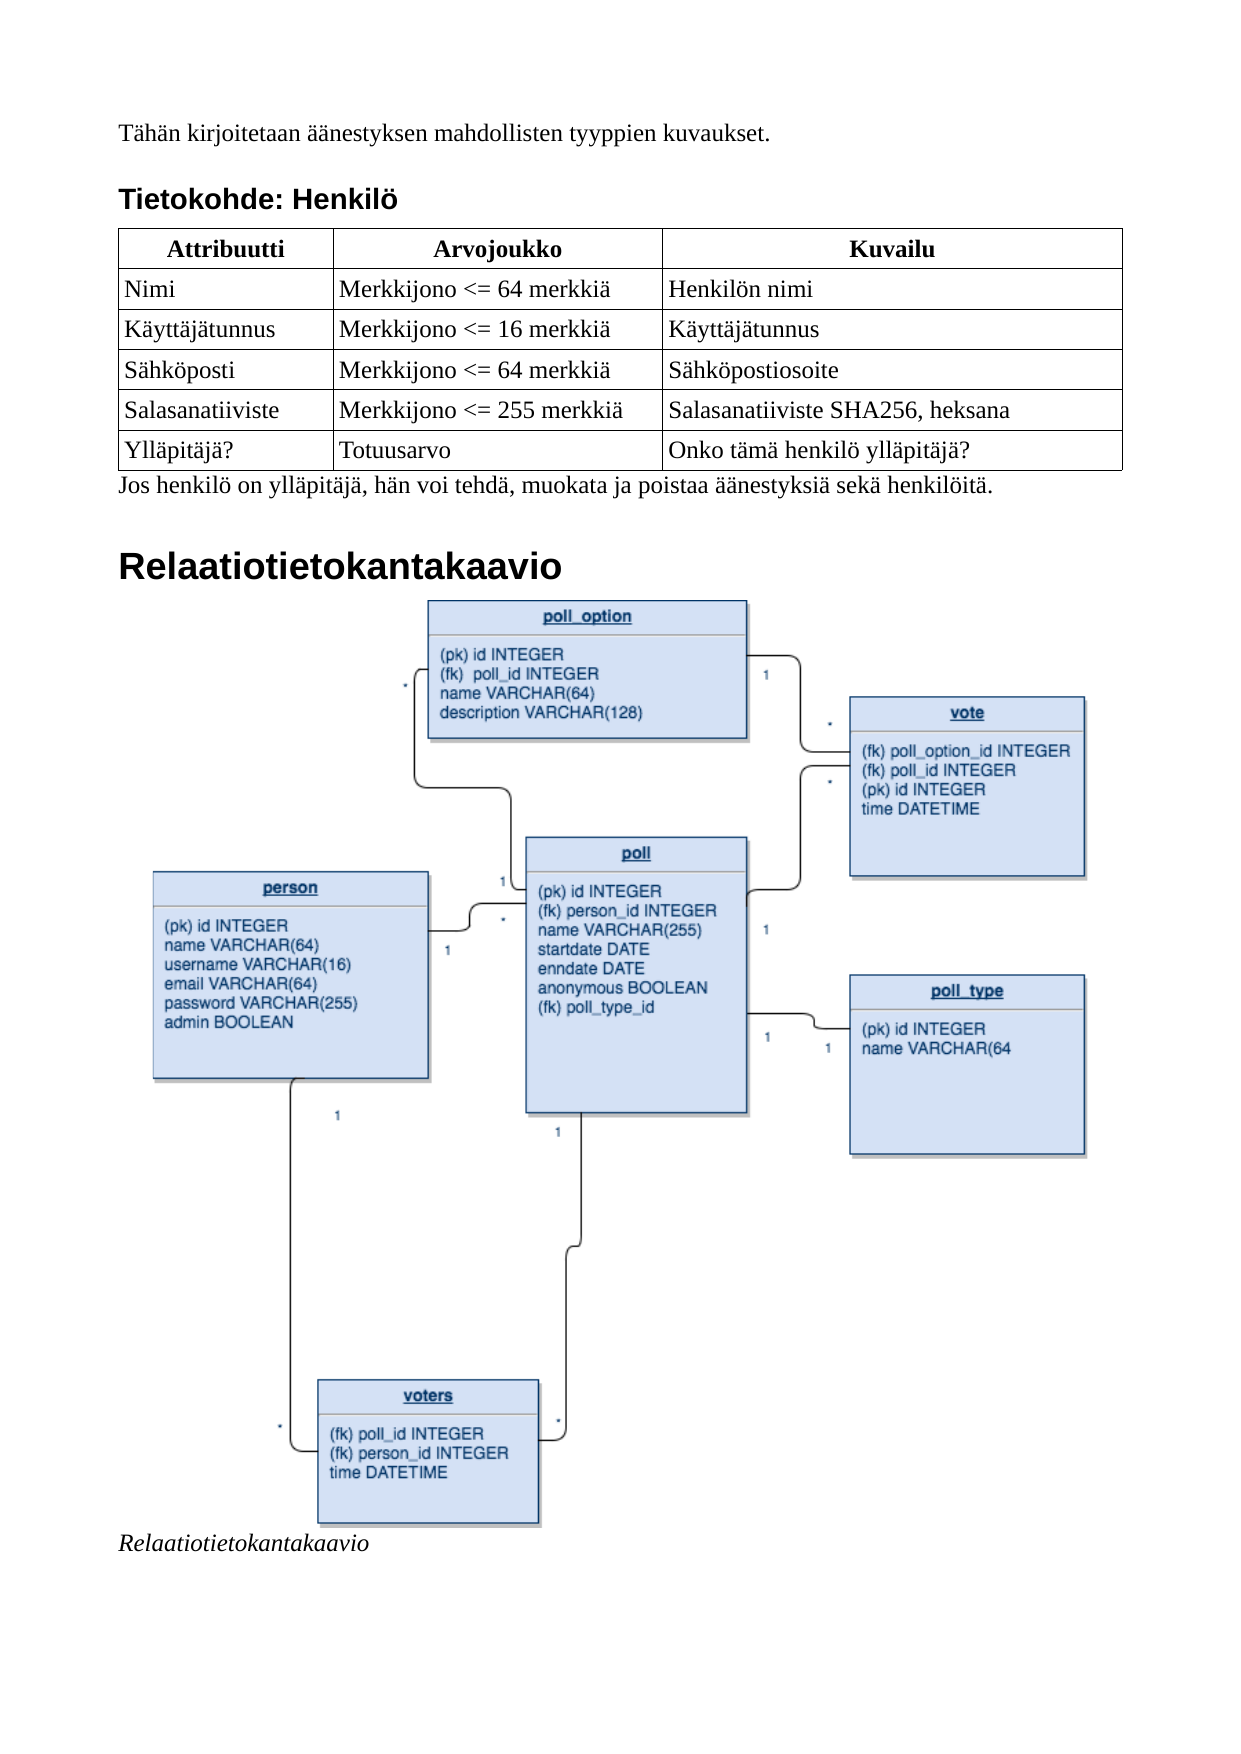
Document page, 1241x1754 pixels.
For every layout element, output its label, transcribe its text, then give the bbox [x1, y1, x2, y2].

table_header Arvojoukko [334, 229, 662, 268]
text Jos henkilö on ylläpitäjä, hän voi tehdä, muokata ja poistaa äänestyksiä sekä henkilöitä. [118, 471, 1122, 499]
table_cell Totuusarvo [334, 431, 662, 470]
table_header Attribuutti [119, 229, 333, 268]
table_cell Sähköposti [119, 350, 333, 389]
text Tähän kirjoitetaan äänestyksen mahdollisten tyyppien kuvaukset. [118, 118, 1122, 147]
subtitle Relaatiotietokantakaavio [118, 544, 1122, 588]
table_header Kuvailu [663, 229, 1122, 268]
table_cell Käyttäjätunnus [119, 310, 333, 349]
subtitle Tietokohde: Henkilö [118, 182, 1122, 216]
table_cell Onko tämä henkilö ylläpitäjä? [663, 431, 1122, 470]
table_cell Ylläpitäjä? [119, 431, 333, 470]
table_cell Merkkijono <= 64 merkkiä [334, 350, 662, 389]
table_cell Salasanatiiviste [119, 390, 333, 429]
table_cell Käyttäjätunnus [663, 310, 1122, 349]
table_cell Merkkijono <= 64 merkkiä [334, 269, 662, 309]
table_cell Merkkijono <= 255 merkkiä [334, 390, 662, 429]
table_cell Merkkijono <= 16 merkkiä [334, 310, 662, 349]
table_cell Nimi [119, 269, 333, 309]
table_cell Sähköpostiosoite [663, 350, 1122, 389]
table_cell Salasanatiiviste SHA256, heksana [663, 390, 1122, 429]
table_cell Henkilön nimi [663, 269, 1122, 309]
text Relaatiotietokantakaavio [118, 613, 1122, 1556]
